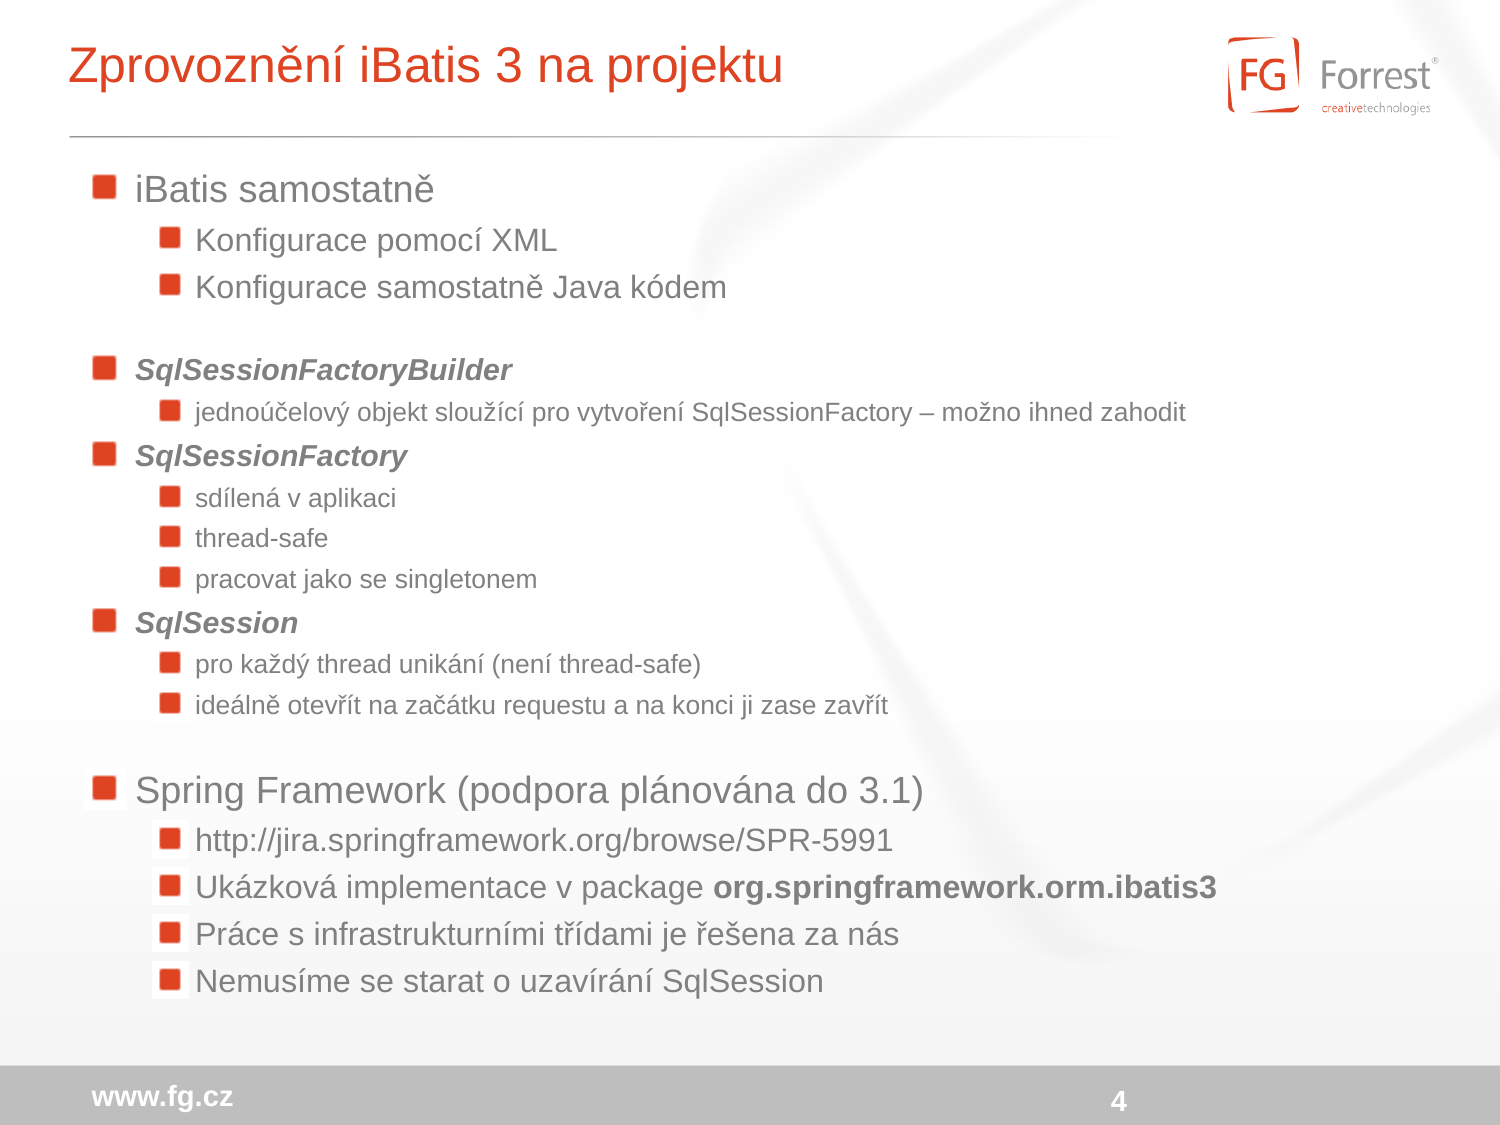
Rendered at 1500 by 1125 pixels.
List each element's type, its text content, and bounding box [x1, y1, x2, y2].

slide_number [1096, 1074, 1454, 1125]
picture [0, 0, 1500, 1125]
title Zprovoznění iBatis 3 na projektu [53, 24, 1212, 150]
list iBatis samostatně Konfigurace pomocí XML Konfigurace samostatně Java kódem SqlSessionFactoryBuilder jednoúčelový objekt sloužící pro vytvoření SqlSessionFactory – možno ihned zahodit SqlSessionFactory sdílená v aplikaci thread-safe pracovat jako se singletonem SqlSession pro každý thread unikání (není thread-safe) ideálně otevřít na začátku requestu a na konci ji zase zavřít Spring Framework (podpora plánována do 3.1) http://jira.springframework.org/browse/SPR-5991 Ukázková implementace v package org.springframework.orm.ibatis3 Práce s infrastrukturními třídami je řešena za nás Nemusíme se starat o uzavírání SqlSession [69, 157, 1420, 1013]
footer www.fg.cz [76, 1070, 951, 1125]
